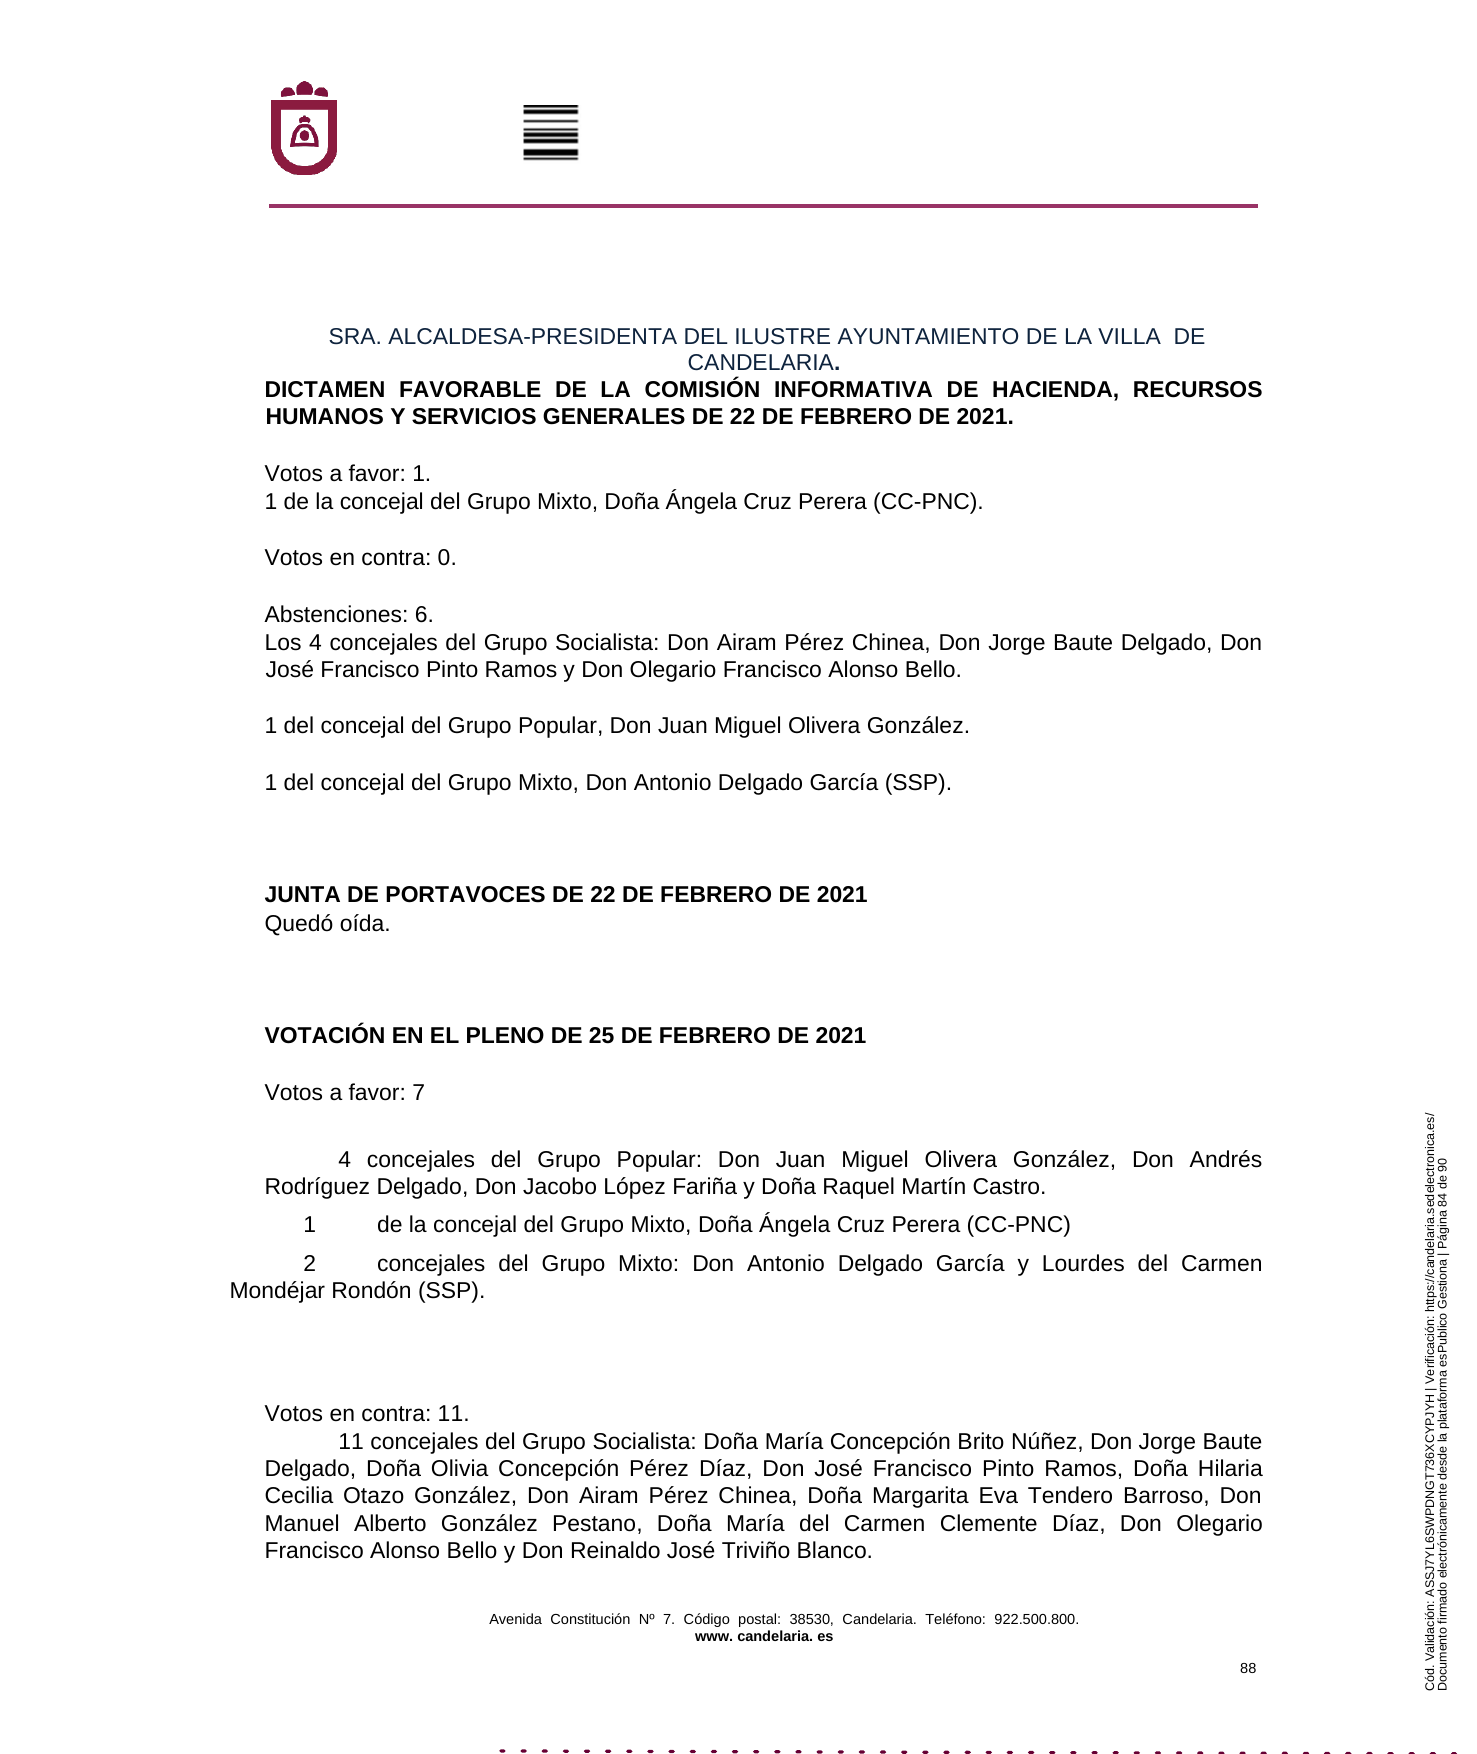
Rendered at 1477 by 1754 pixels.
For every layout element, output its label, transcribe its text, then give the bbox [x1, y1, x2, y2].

text 1 del concejal del Grupo Popular, Don Juan Miguel Olivera González. [264, 712, 1263, 738]
text JUNTA DE PORTAVOCES DE 22 DE FEBRERO DE 2021 [264, 881, 1264, 907]
list de la concejal del Grupo Mixto, Doña Ángela Cruz Perera (CC-PNC) [229, 1211, 1263, 1238]
text 4 concejales del Grupo Popular: Don Juan Miguel Olivera González, Don Andrés Rodríguez Delgado, Don Jacobo López Fariña y Doña Raquel Martín Castro. [264, 1146, 1263, 1199]
list concejales del Grupo Mixto: Don Antonio Delgado García y Lourdes del Carmen Mondéjar Rondón (SSP). [229, 1250, 1263, 1303]
text 1 del concejal del Grupo Mixto, Don Antonio Delgado García (SSP). [264, 768, 1263, 795]
text DICTAMEN FAVORABLE DE LA COMISIÓN INFORMATIVA DE HACIENDA, RECURSOS HUMANOS Y SERVICIOS GENERALES DE 22 DE FEBRERO DE 2021. [264, 376, 1264, 429]
text 11 concejales del Grupo Socialista: Doña María Concepción Brito Núñez, Don Jorge Baute Delgado, Doña Olivia Concepción Pérez Díaz, Don José Francisco Pinto Ramos, Doña Hilaria Cecilia Otazo González, Don Airam Pérez Chinea, Doña Margarita Eva Tendero Barroso, Don Manuel Alberto González Pestano, Doña María del Carmen Clemente Díaz, Don Olegario Francisco Alonso Bello y Don Reinaldo José Triviño Blanco. [264, 1428, 1263, 1563]
text Quedó oída. [264, 910, 1263, 936]
text Votos en contra: 0. [264, 544, 1263, 571]
text Los 4 concejales del Grupo Socialista: Don Airam Pérez Chinea, Don Jorge Baute Delgado, Don José Francisco Pinto Ramos y Don Olegario Francisco Alonso Bello. [264, 629, 1263, 682]
text SRA. ALCALDESA-PRESIDENTA DEL ILUSTRE AYUNTAMIENTO DE LA VILLA DE CANDELARIA. [255, 323, 1279, 376]
text Abstenciones: 6. [264, 601, 1263, 627]
text VOTACIÓN EN EL PLENO DE 25 DE FEBRERO DE 2021 [264, 1022, 1264, 1049]
text Votos a favor: 1. [264, 459, 1263, 486]
text 1 de la concejal del Grupo Mixto, Doña Ángela Cruz Perera (CC-PNC). [264, 488, 1263, 514]
text Votos a favor: 7 [264, 1079, 1263, 1106]
text Votos en contra: 11. [264, 1400, 1263, 1426]
